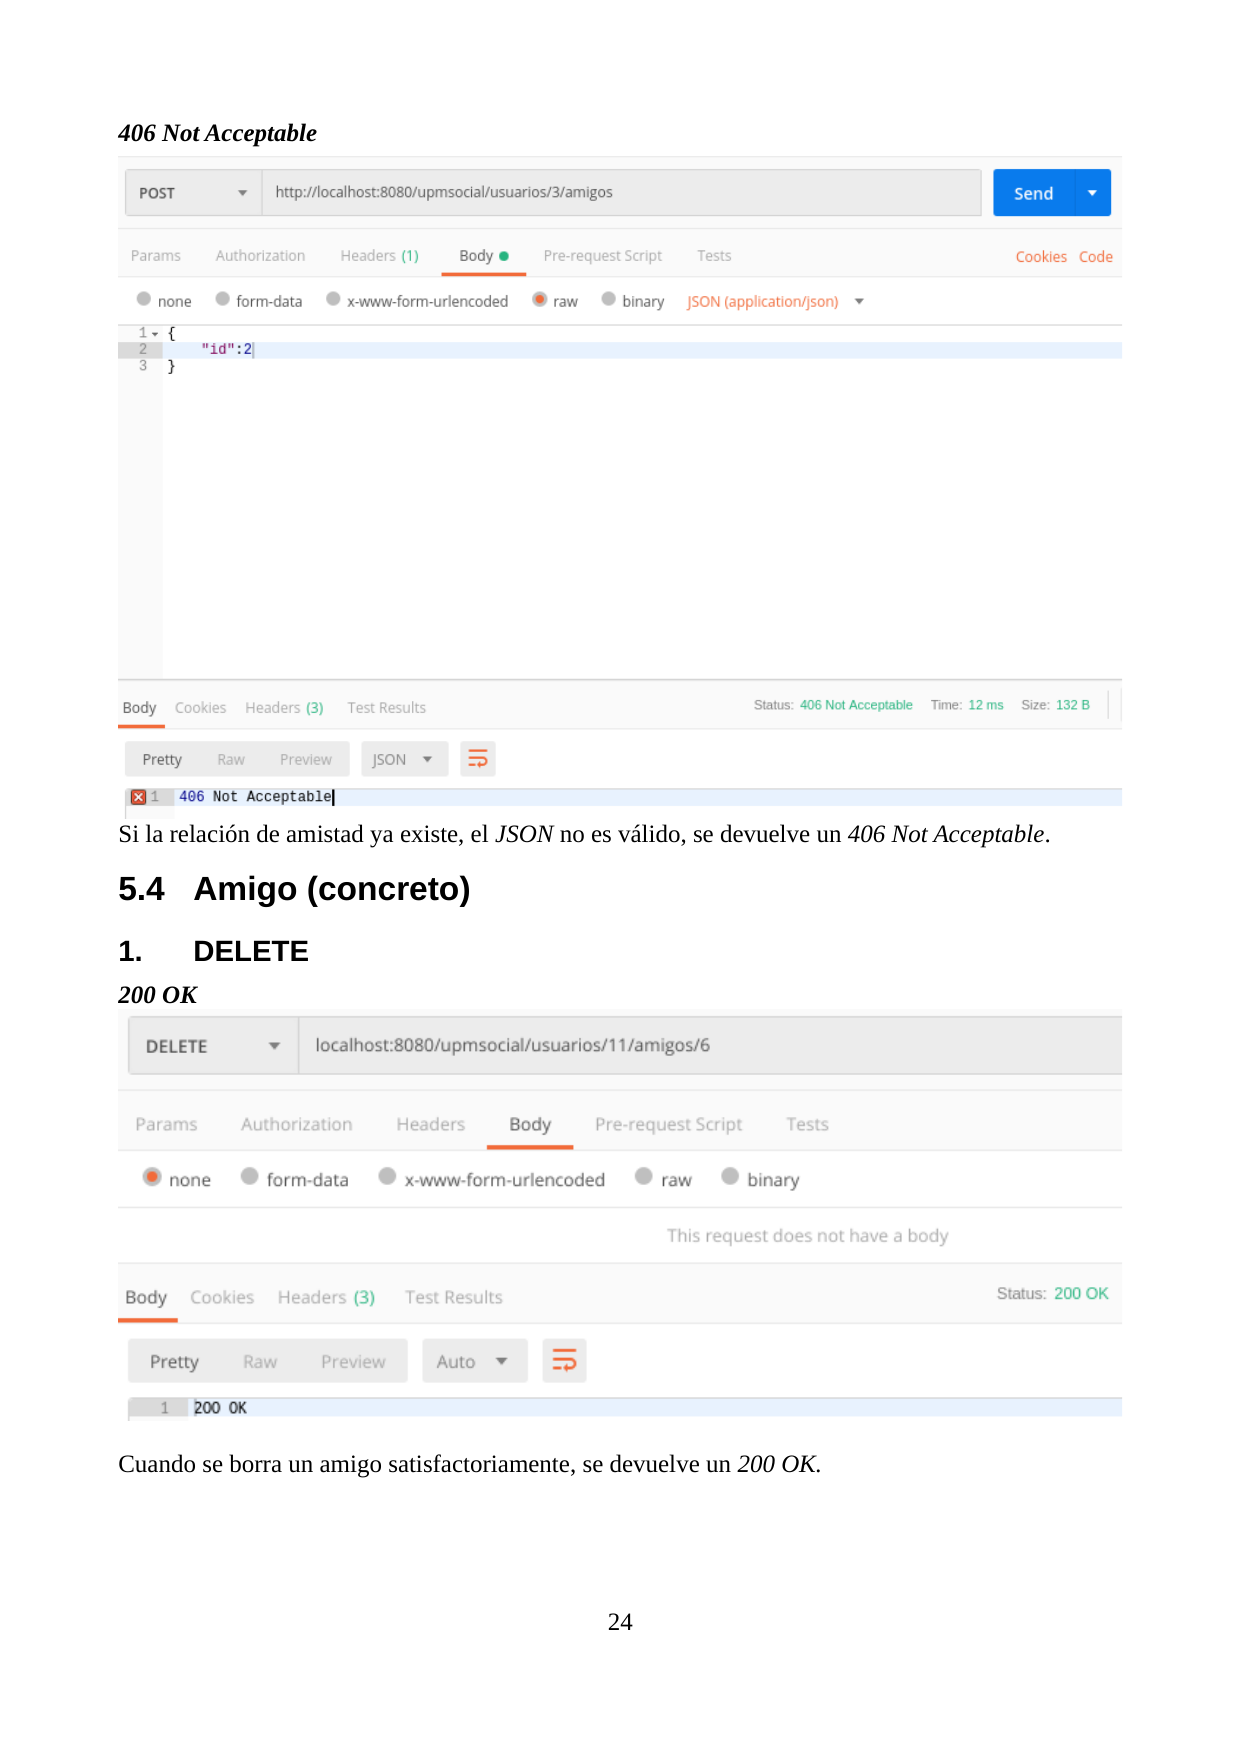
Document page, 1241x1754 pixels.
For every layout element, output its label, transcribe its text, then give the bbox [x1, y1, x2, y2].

text [118, 147, 1122, 156]
subtitle Amigo (concreto) [118, 868, 1122, 907]
text Cuando se borra un amigo satisfactoriamente, se devuelve un 200 OK. [118, 1449, 1122, 1478]
text 406 Not Acceptable [118, 118, 1122, 147]
subtitle DELETE [118, 934, 1122, 968]
text 200 OK [118, 981, 1122, 1009]
picture [118, 1009, 1123, 1421]
text Si la relación de amistad ya existe, el JSON no es válido, se devuelve un 406 Not Acceptable. [118, 819, 1122, 848]
picture [118, 156, 1123, 819]
